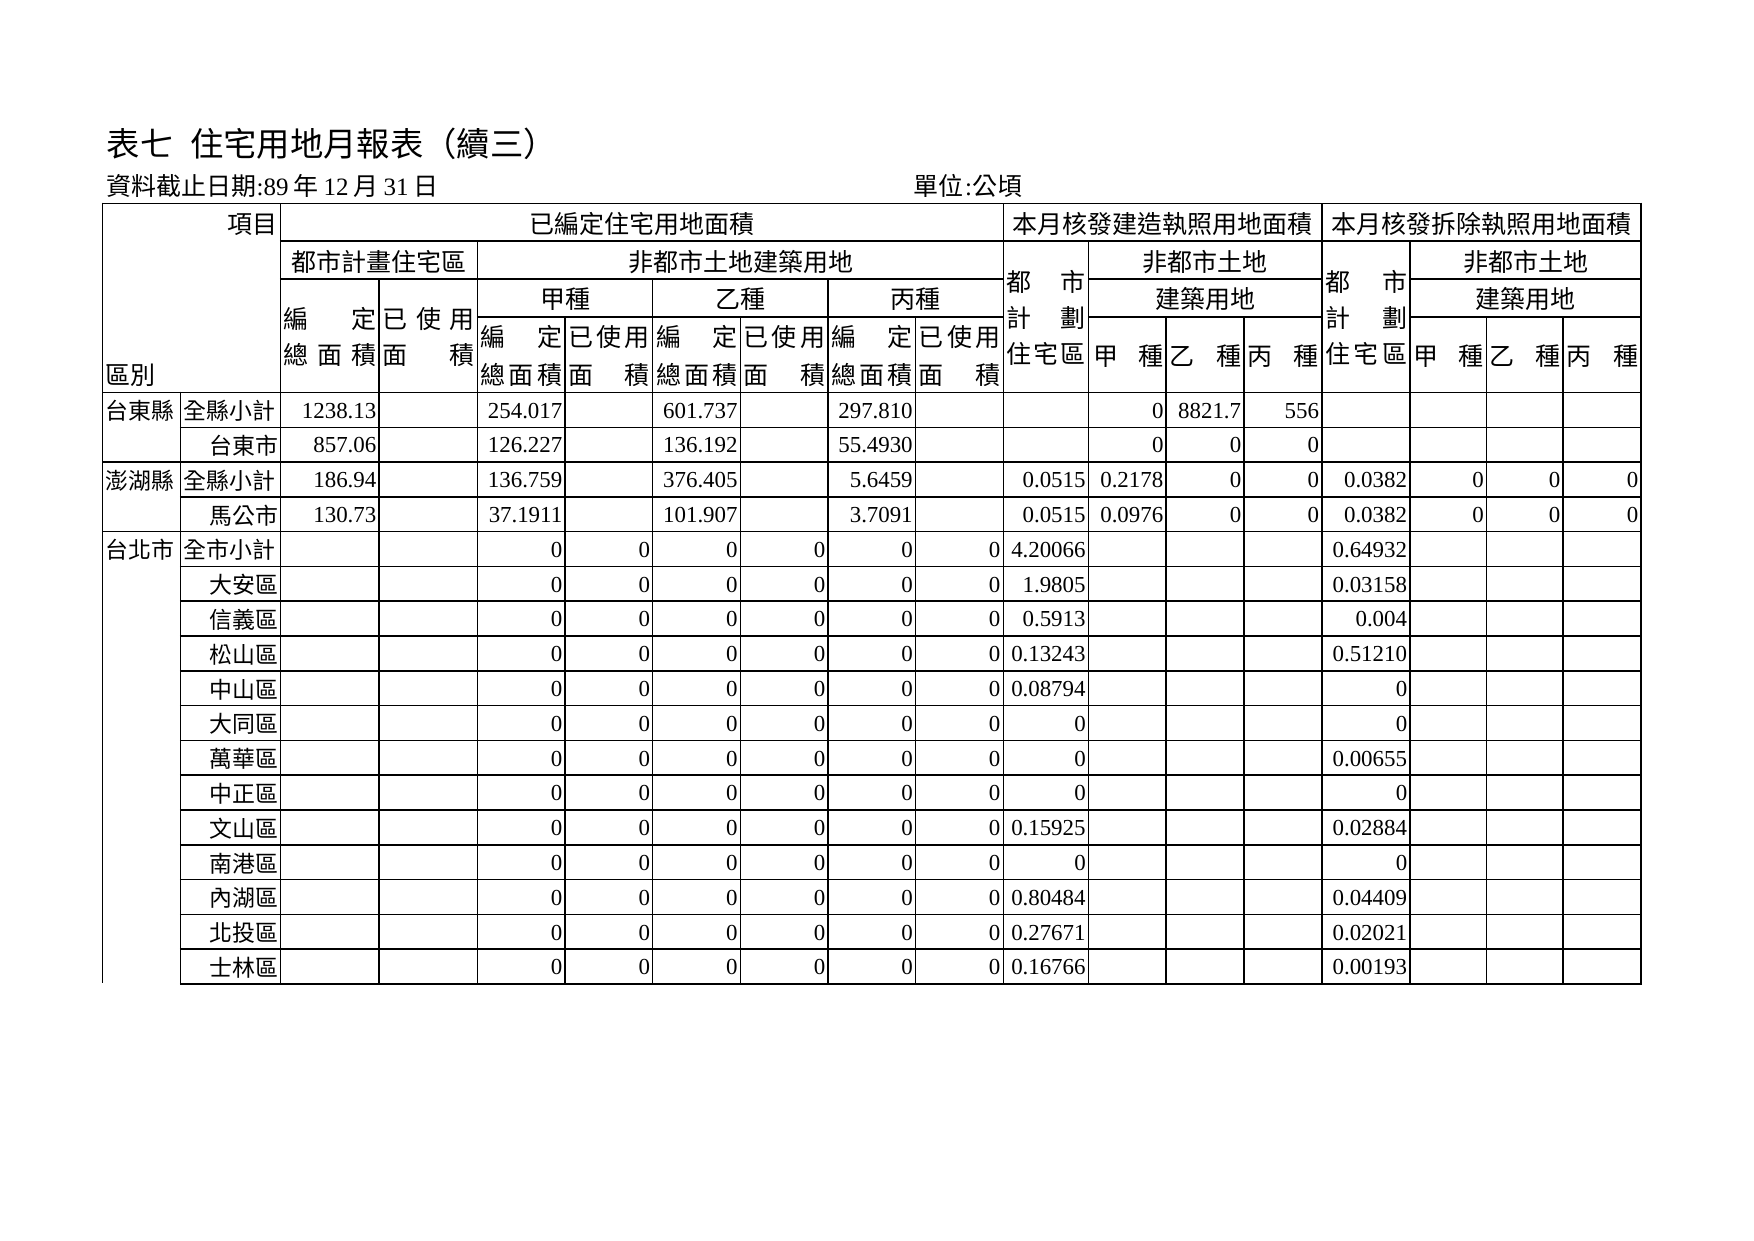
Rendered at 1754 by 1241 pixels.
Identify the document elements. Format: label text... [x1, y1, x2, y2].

table_cell 0.0382 [1323, 463, 1409, 496]
table_cell 0 [741, 532, 827, 566]
table_cell 0 [478, 532, 564, 566]
table_cell 0 [829, 811, 915, 844]
table_cell 0 [478, 880, 564, 913]
table_cell [1245, 776, 1321, 809]
table_cell [1564, 706, 1640, 739]
table_cell [1564, 567, 1640, 600]
table_cell 136.759 [478, 463, 564, 496]
table_cell [380, 811, 477, 844]
table_cell 台東縣 [103, 393, 180, 461]
table_cell 0 [653, 776, 740, 809]
table_cell 0 [653, 880, 740, 913]
table_cell 0 [916, 776, 1003, 809]
table_cell 0 [653, 706, 740, 739]
table_cell [196, 316, 280, 354]
table_cell 0 [829, 637, 915, 670]
table_cell 0 [741, 950, 827, 983]
table_cell 0 [566, 741, 652, 774]
table_cell 0.00655 [1323, 741, 1409, 774]
table_cell 1.9805 [1004, 567, 1088, 600]
table_cell [1245, 811, 1321, 844]
table_cell 0 [566, 672, 652, 705]
table_cell [1564, 741, 1640, 774]
table_cell [1167, 880, 1243, 913]
table_cell [1167, 672, 1243, 705]
table_cell 0 [916, 532, 1003, 566]
table_cell 乙種 [1167, 318, 1243, 392]
table_cell 中山區 [181, 672, 280, 705]
table_cell [1245, 741, 1321, 774]
table_cell 0 [829, 567, 915, 600]
table_cell [380, 846, 477, 879]
table_cell 甲種 [478, 280, 652, 316]
table_cell [1564, 532, 1640, 566]
table_cell 0 [1411, 498, 1486, 531]
table_cell 大安區 [181, 567, 280, 600]
table_cell [741, 393, 827, 426]
table_cell [380, 428, 477, 461]
table_cell 建築用地 [1411, 280, 1640, 316]
table_cell 士林區 [181, 950, 280, 983]
table_cell [741, 428, 827, 461]
table_cell 186.94 [281, 463, 378, 496]
table_cell 非都市土地 [1089, 242, 1321, 278]
table_cell 澎湖縣 [103, 463, 180, 531]
table_cell 0.03158 [1323, 567, 1409, 600]
table_cell [196, 240, 280, 278]
table_header 項目 [196, 204, 280, 240]
table_cell 0 [653, 672, 740, 705]
table_cell 乙種 [1487, 318, 1562, 392]
table_cell [1167, 776, 1243, 809]
table_cell [1411, 428, 1486, 461]
table_cell 總面積 [478, 354, 564, 392]
table_cell 0 [741, 811, 827, 844]
table_cell [1564, 428, 1640, 461]
table_cell 台北市 [103, 532, 180, 983]
table_cell [566, 393, 652, 426]
table_cell 130.73 [281, 498, 378, 531]
table_cell 都市計畫住宅區 [281, 242, 477, 278]
table_cell 0 [1089, 428, 1165, 461]
table_cell 1238.13 [281, 393, 378, 426]
table_cell 0.004 [1323, 602, 1409, 635]
table_cell 0 [478, 602, 564, 635]
table_cell 0 [653, 637, 740, 670]
table_cell 0.0382 [1323, 498, 1409, 531]
table_cell 0 [653, 741, 740, 774]
table_cell [281, 567, 378, 600]
table_cell [281, 741, 378, 774]
table_cell 0 [478, 776, 564, 809]
table_cell 0.80484 [1004, 880, 1088, 913]
table_cell [1487, 880, 1562, 913]
table_cell 857.06 [281, 428, 378, 461]
table_cell [1167, 637, 1243, 670]
table_cell [1487, 741, 1562, 774]
table_cell 0 [741, 602, 827, 635]
table_cell 0 [1004, 776, 1088, 809]
table_cell 0 [741, 846, 827, 879]
table_cell [281, 880, 378, 913]
table_cell 0 [1089, 393, 1165, 426]
table_cell 0 [829, 880, 915, 913]
table_cell 0 [916, 811, 1003, 844]
table_cell 台東市 [181, 428, 280, 461]
table_cell [1245, 532, 1321, 566]
table_cell 已使用 面積 [380, 280, 477, 392]
table_cell [196, 278, 280, 316]
table_cell 0 [741, 672, 827, 705]
table_cell [1323, 393, 1409, 426]
table_cell 55.4930 [829, 428, 915, 461]
table_cell 0 [653, 915, 740, 948]
table_cell 已使用 [566, 318, 652, 354]
table_cell 0.00193 [1323, 950, 1409, 983]
table_cell [103, 278, 196, 316]
table_cell [281, 532, 378, 566]
table_cell [916, 463, 1003, 496]
table_cell 0 [478, 706, 564, 739]
table_cell [1487, 706, 1562, 739]
table_cell [281, 637, 378, 670]
table_cell [566, 463, 652, 496]
table_cell 0 [653, 950, 740, 983]
table_cell 編定 [478, 318, 564, 354]
table_cell 丙種 [1245, 318, 1321, 392]
table_cell 0 [741, 567, 827, 600]
table_cell [1167, 532, 1243, 566]
table_cell 面積 [566, 354, 652, 392]
table_cell 0 [1323, 672, 1409, 705]
table_cell [380, 567, 477, 600]
table_cell 0 [741, 915, 827, 948]
table_cell [1089, 915, 1165, 948]
table_cell [196, 354, 280, 392]
table_cell [380, 950, 477, 983]
table_cell [380, 532, 477, 566]
table_cell 北投區 [181, 915, 280, 948]
table_cell 0 [916, 637, 1003, 670]
table_cell [1487, 846, 1562, 879]
table_cell 3.7091 [829, 498, 915, 531]
table_cell 0 [478, 672, 564, 705]
table_cell [1089, 532, 1165, 566]
table_cell 甲種 [1411, 318, 1486, 392]
table_cell [1245, 706, 1321, 739]
table_cell 甲種 [1089, 318, 1165, 392]
table_cell [1564, 880, 1640, 913]
table_cell [1564, 637, 1640, 670]
table_cell [1089, 811, 1165, 844]
table_cell 0.5913 [1004, 602, 1088, 635]
table_cell 0 [1245, 463, 1321, 496]
table_cell [1487, 602, 1562, 635]
table_cell 0 [653, 532, 740, 566]
table_cell [380, 393, 477, 426]
table_cell [1167, 567, 1243, 600]
table_cell [1089, 880, 1165, 913]
table_cell [380, 672, 477, 705]
table_cell [1411, 776, 1486, 809]
table_cell 0.02021 [1323, 915, 1409, 948]
table_cell 0 [829, 532, 915, 566]
table_cell 0 [1323, 706, 1409, 739]
table_cell [1245, 880, 1321, 913]
table_cell 面積 [741, 354, 827, 392]
table_cell [1167, 846, 1243, 879]
table_cell [1167, 706, 1243, 739]
table_cell 0 [741, 880, 827, 913]
table_cell 0 [566, 950, 652, 983]
table_cell 0 [566, 637, 652, 670]
table_cell [1487, 637, 1562, 670]
table_cell [916, 428, 1003, 461]
table_cell [1564, 393, 1640, 426]
table_cell 都市 計劃 住宅區 [1323, 242, 1409, 392]
table_cell 0 [829, 846, 915, 879]
table_cell 0 [1564, 463, 1640, 496]
table_cell [1089, 567, 1165, 600]
table_cell 0 [916, 950, 1003, 983]
table_cell 0 [478, 915, 564, 948]
table_cell [1004, 393, 1088, 426]
table_cell [1487, 776, 1562, 809]
table_cell [1167, 811, 1243, 844]
table_cell 0 [1411, 463, 1486, 496]
text 表七 住宅用地月報表（續三） [106, 118, 1648, 166]
table_cell 0 [1564, 498, 1640, 531]
table_cell 0 [566, 880, 652, 913]
table_cell [916, 498, 1003, 531]
table_cell 非都市土地 [1411, 242, 1640, 278]
table_cell 總面積 [829, 354, 915, 392]
table_cell [380, 915, 477, 948]
table_cell 126.227 [478, 428, 564, 461]
table_cell 0.0515 [1004, 463, 1088, 496]
table_cell [1089, 706, 1165, 739]
table_cell [1564, 776, 1640, 809]
text 資料截止日期:89年12月31日 單位:公頃 [106, 166, 1648, 203]
table_cell 中正區 [181, 776, 280, 809]
table_cell [1089, 776, 1165, 809]
table_cell 0 [916, 602, 1003, 635]
table_cell 0.2178 [1089, 463, 1165, 496]
table_cell 297.810 [829, 393, 915, 426]
table_cell [380, 498, 477, 531]
table_cell [566, 428, 652, 461]
table_cell 0 [1323, 846, 1409, 879]
table_cell [1411, 950, 1486, 983]
table_cell [1245, 672, 1321, 705]
table_cell 0 [829, 672, 915, 705]
table_cell 0 [916, 672, 1003, 705]
table_cell 0.0976 [1089, 498, 1165, 531]
table_cell [1411, 672, 1486, 705]
table_cell 馬公市 [181, 498, 280, 531]
table_cell 0 [1245, 498, 1321, 531]
table_cell 0.64932 [1323, 532, 1409, 566]
table_header 本月核發建造執照用地面積 [1004, 204, 1321, 240]
table_cell [916, 393, 1003, 426]
table_cell 大同區 [181, 706, 280, 739]
table_cell [1411, 811, 1486, 844]
table_cell 0 [916, 567, 1003, 600]
table_cell 0.15925 [1004, 811, 1088, 844]
table_cell 全市小計 [181, 532, 280, 566]
table_cell 0.0515 [1004, 498, 1088, 531]
table_cell [1245, 846, 1321, 879]
table_cell [281, 776, 378, 809]
table_cell 已使用 [741, 318, 827, 354]
table_cell 0 [1167, 463, 1243, 496]
table_cell 0.04409 [1323, 880, 1409, 913]
table_cell 0 [566, 602, 652, 635]
table_cell [380, 776, 477, 809]
table_cell [103, 316, 196, 354]
table_cell 南港區 [181, 846, 280, 879]
table_cell 0 [478, 741, 564, 774]
table_cell 0 [1323, 776, 1409, 809]
table_cell 0.13243 [1004, 637, 1088, 670]
table_cell [1245, 637, 1321, 670]
table_cell 136.192 [653, 428, 740, 461]
table_cell [1167, 950, 1243, 983]
table_cell 文山區 [181, 811, 280, 844]
table_cell 0 [653, 846, 740, 879]
table_cell 全縣小計 [181, 463, 280, 496]
table_cell 0 [741, 776, 827, 809]
table_cell [1245, 915, 1321, 948]
table_cell [1167, 915, 1243, 948]
table_header 已編定住宅用地面積 [281, 204, 1003, 240]
table_cell [1487, 428, 1562, 461]
table_cell [380, 880, 477, 913]
table_cell 萬華區 [181, 741, 280, 774]
table_cell 4.20066 [1004, 532, 1088, 566]
table_cell 0 [478, 567, 564, 600]
table_cell 0 [741, 637, 827, 670]
table_cell 0 [829, 706, 915, 739]
table_cell [1245, 950, 1321, 983]
table_cell [1487, 950, 1562, 983]
table_cell 5.6459 [829, 463, 915, 496]
table_cell [1564, 811, 1640, 844]
table_cell 都市 計劃 住宅區 [1004, 242, 1088, 392]
table_cell [281, 846, 378, 879]
table_cell [380, 463, 477, 496]
table_cell 0 [829, 602, 915, 635]
table_cell 0 [916, 706, 1003, 739]
table_cell [1411, 393, 1486, 426]
table_cell 0 [1004, 706, 1088, 739]
table_cell [281, 950, 378, 983]
table_cell 0 [566, 532, 652, 566]
table_cell 0.02884 [1323, 811, 1409, 844]
table_cell [1411, 706, 1486, 739]
table_cell 0 [916, 880, 1003, 913]
table_cell [1411, 602, 1486, 635]
table_cell [1411, 846, 1486, 879]
table_cell 乙種 [653, 280, 827, 316]
table_cell 0 [916, 741, 1003, 774]
table_cell 0 [566, 846, 652, 879]
table_cell [1564, 846, 1640, 879]
table_cell [1089, 846, 1165, 879]
table_cell 0 [478, 950, 564, 983]
table_cell 0 [916, 915, 1003, 948]
table_header 本月核發拆除執照用地面積 [1323, 204, 1640, 240]
table_cell 0 [1245, 428, 1321, 461]
table_cell [1323, 428, 1409, 461]
table_cell 0 [1004, 741, 1088, 774]
table_cell [566, 498, 652, 531]
table_cell [1245, 567, 1321, 600]
table_cell [1089, 672, 1165, 705]
table_cell [1487, 393, 1562, 426]
table_cell 0 [741, 706, 827, 739]
table_cell 0 [829, 915, 915, 948]
table_cell 0 [653, 567, 740, 600]
table_cell [380, 741, 477, 774]
table_cell 0.27671 [1004, 915, 1088, 948]
table_cell 區別 [103, 354, 196, 392]
table_cell 0 [566, 776, 652, 809]
table_cell [281, 706, 378, 739]
table_cell [1167, 602, 1243, 635]
table_cell 信義區 [181, 602, 280, 635]
table_cell [1487, 672, 1562, 705]
table_cell 0 [653, 811, 740, 844]
table_cell [281, 602, 378, 635]
table_cell [281, 672, 378, 705]
table_cell 0 [741, 741, 827, 774]
table_cell 編定 [829, 318, 915, 354]
table_cell [1564, 915, 1640, 948]
table_cell 0 [1487, 463, 1562, 496]
table_cell [1487, 915, 1562, 948]
table_cell 0 [829, 741, 915, 774]
table_cell 601.737 [653, 393, 740, 426]
table_cell 0 [1487, 498, 1562, 531]
table_cell [380, 637, 477, 670]
table_cell [1564, 602, 1640, 635]
table_cell 全縣小計 [181, 393, 280, 426]
table_cell [1411, 880, 1486, 913]
table_cell 0 [1004, 846, 1088, 879]
table_cell 0 [566, 811, 652, 844]
table_cell 編定 總面積 [281, 280, 378, 392]
table_cell 面積 [916, 354, 1003, 392]
table_cell [741, 463, 827, 496]
table_cell [281, 811, 378, 844]
table_cell [103, 240, 196, 278]
table_cell 0 [566, 915, 652, 948]
table_cell [1411, 567, 1486, 600]
table_cell [1411, 741, 1486, 774]
table_cell 0 [566, 706, 652, 739]
table_cell 建築用地 [1089, 280, 1321, 316]
table_cell [1089, 602, 1165, 635]
table_cell [380, 602, 477, 635]
table_cell 0 [478, 811, 564, 844]
table_cell 丙種 [1564, 318, 1640, 392]
table_cell 556 [1245, 393, 1321, 426]
table_cell [380, 706, 477, 739]
table_cell 0 [566, 567, 652, 600]
table_cell [1089, 637, 1165, 670]
table_cell [1564, 672, 1640, 705]
table_cell [1487, 811, 1562, 844]
table_cell [1487, 532, 1562, 566]
table_cell 0 [829, 776, 915, 809]
table_cell 0 [1167, 428, 1243, 461]
table_cell 0 [1167, 498, 1243, 531]
table_cell [1004, 428, 1088, 461]
table_cell 0.51210 [1323, 637, 1409, 670]
table_cell 0 [829, 950, 915, 983]
table_cell 0 [478, 637, 564, 670]
table_cell 丙種 [829, 280, 1003, 316]
table_cell 8821.7 [1167, 393, 1243, 426]
table_cell 0.16766 [1004, 950, 1088, 983]
table_cell 總面積 [653, 354, 740, 392]
table_cell 376.405 [653, 463, 740, 496]
table_cell [281, 915, 378, 948]
table_cell [1411, 915, 1486, 948]
table_cell [1411, 637, 1486, 670]
table_cell [1564, 950, 1640, 983]
table_cell [1167, 741, 1243, 774]
table_cell 0 [653, 602, 740, 635]
table_cell 內湖區 [181, 880, 280, 913]
table_cell [1089, 741, 1165, 774]
table_cell [1411, 532, 1486, 566]
table_cell 松山區 [181, 637, 280, 670]
table_cell 編定 [653, 318, 740, 354]
table_cell 0 [916, 846, 1003, 879]
table_cell [1089, 950, 1165, 983]
table_cell 254.017 [478, 393, 564, 426]
table_cell 37.1911 [478, 498, 564, 531]
table_header [103, 204, 196, 240]
table_cell [741, 498, 827, 531]
table_cell 0.08794 [1004, 672, 1088, 705]
table_cell 非都市土地建築用地 [478, 242, 1003, 278]
table_cell 101.907 [653, 498, 740, 531]
table_cell [1487, 567, 1562, 600]
table_cell [1245, 602, 1321, 635]
table_cell 0 [478, 846, 564, 879]
table_cell 已使用 [916, 318, 1003, 354]
